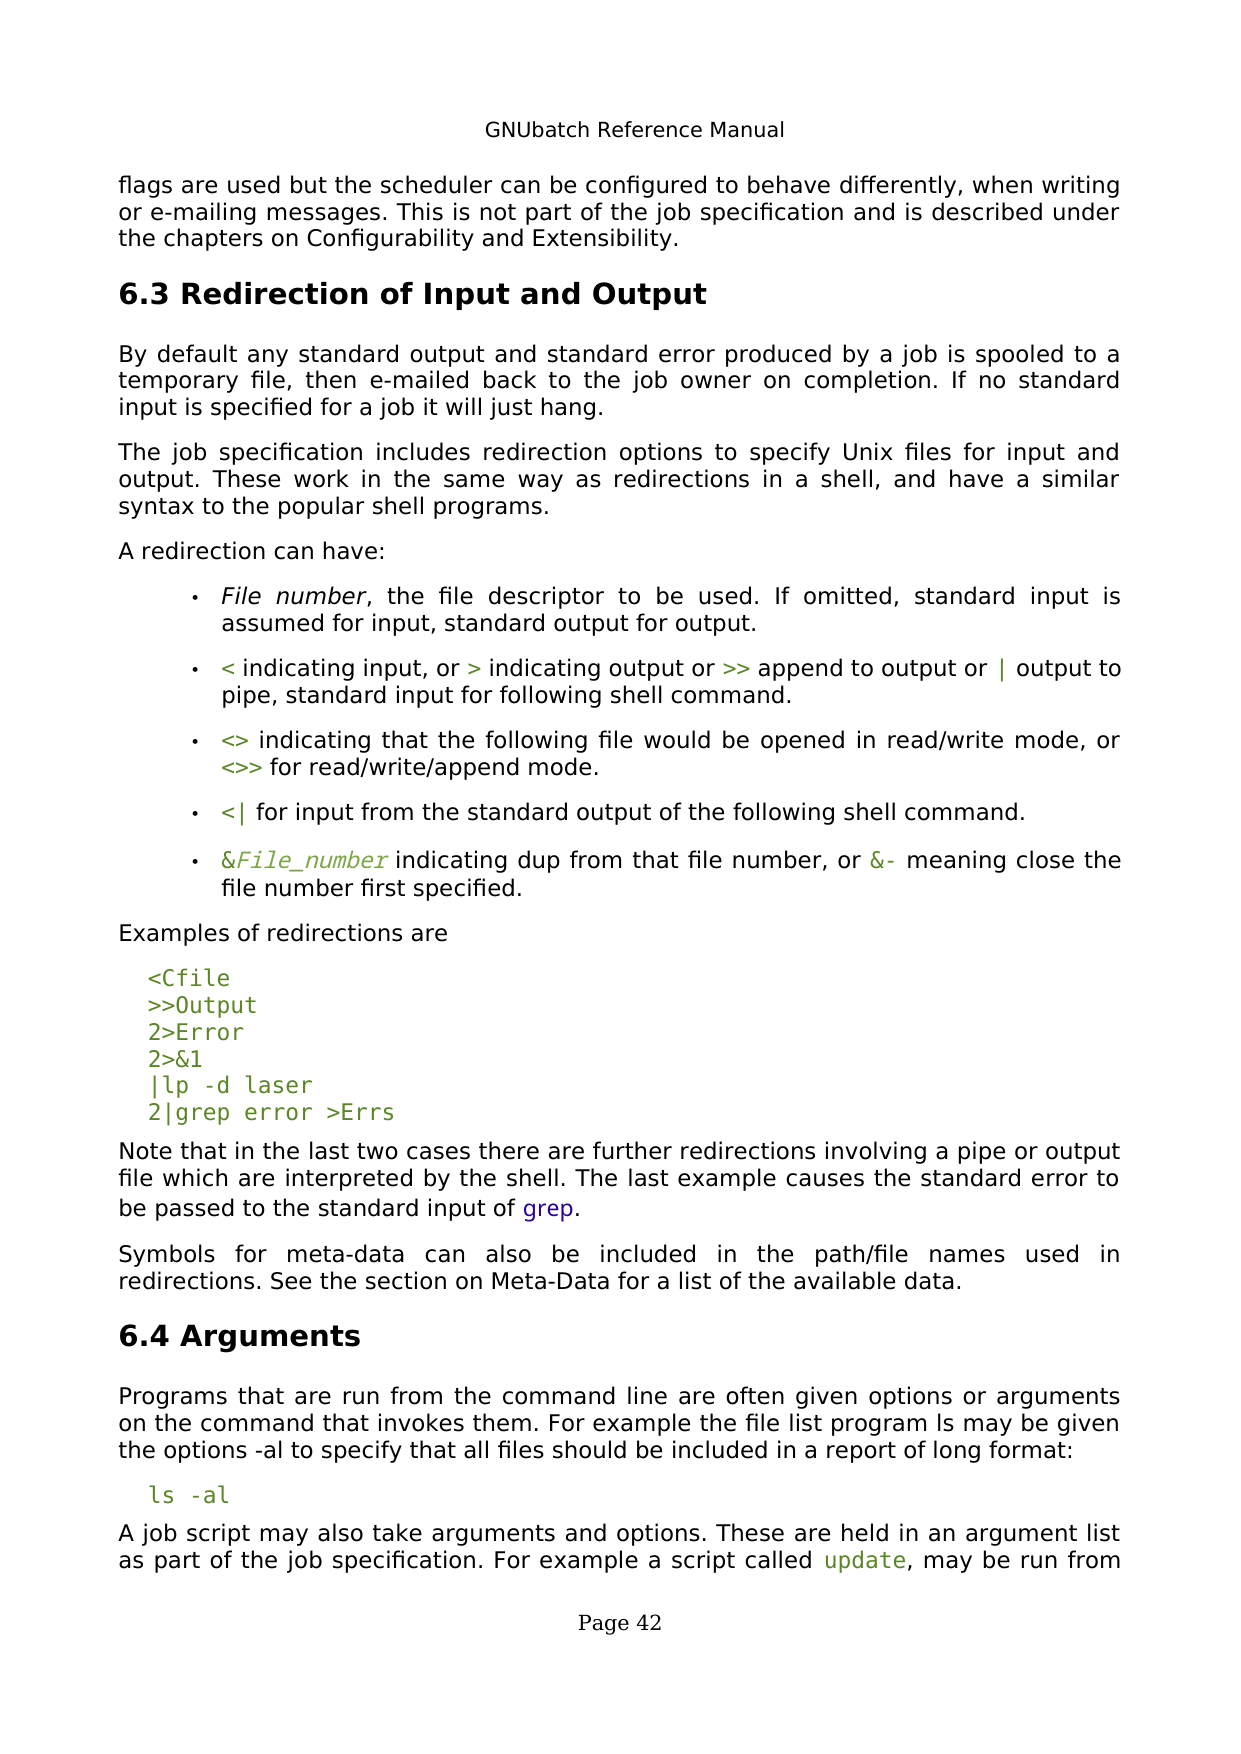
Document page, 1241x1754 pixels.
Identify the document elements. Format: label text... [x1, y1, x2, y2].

text Examples of redirections are [118, 920, 1122, 947]
list File number, the file descriptor to be used. If omitted, standard input is assumed for input, standard output for output. [192, 583, 1122, 637]
text The job specification includes redirection options to specify Unix files for input and output. These work in the same way as redirections in a shell, and have a similar syntax to the popular shell programs. [118, 439, 1122, 520]
text Programs that are run from the command line are often given options or arguments on the command that invokes them. For example the file list program ls may be given the options -al to specify that all files should be included in a report of long format: [118, 1383, 1122, 1464]
text ls -al [148, 1482, 1122, 1509]
text Note that in the last two cases there are further redirections involving a pipe or output file which are interpreted by the shell. The last example causes the standard error to be passed to the standard input of grep. [118, 1138, 1122, 1223]
text <Cfile >>Output 2>Error 2>&1 |lp -d laser 2|grep error >Errs [148, 966, 1122, 1126]
list &File_number indicating dup from that file number, or &- meaning close the file number first specified. [192, 844, 1122, 902]
list <> indicating that the following file would be opened in read/write mode, or <>> for read/write/append mode. [192, 727, 1122, 781]
text By default any standard output and standard error produced by a job is spooled to a temporary file, then e-mailed back to the job owner on completion. If no standard input is specified for a job it will just hang. [118, 341, 1122, 421]
text A redirection can have: [118, 538, 1122, 565]
list <| for input from the standard output of the following shell command. [192, 799, 1122, 826]
list < indicating input, or > indicating output or >> append to output or | output to pipe, standard input for following shell command. [192, 655, 1122, 709]
text flags are used but the scheduler can be configured to behave differently, when writing or e-mailing messages. This is not part of the job specification and is described under the chapters on Configurability and Extensibility. [118, 172, 1122, 252]
text Symbols for meta-data can also be included in the path/file names used in redirections. See the section on Meta-Data for a list of the available data. [118, 1241, 1122, 1294]
subtitle Redirection of Input and Output [118, 277, 1122, 311]
text A job script may also take arguments and options. These are held in an argument list as part of the job specification. For example a script called update, may be run from [118, 1521, 1122, 1574]
subtitle Arguments [118, 1319, 1122, 1354]
